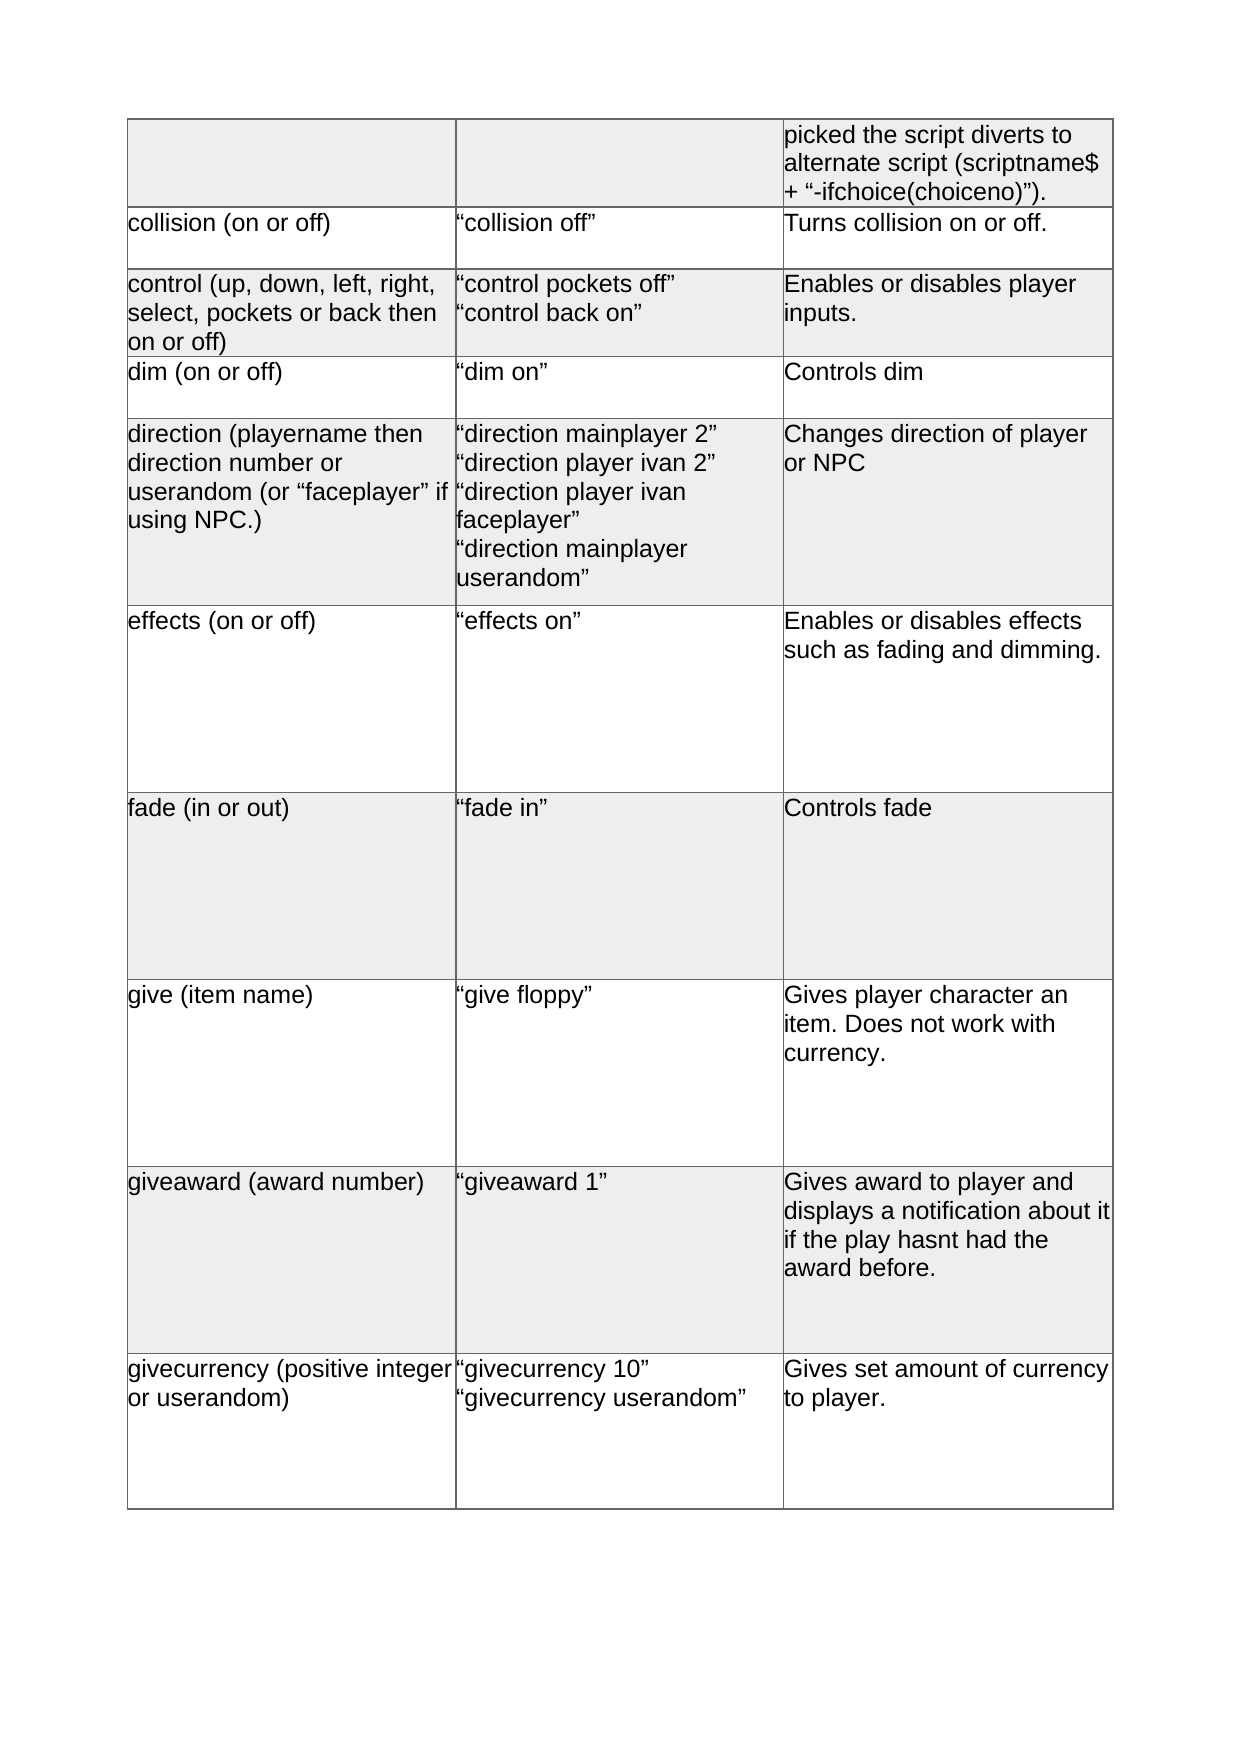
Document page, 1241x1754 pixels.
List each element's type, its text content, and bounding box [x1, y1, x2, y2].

table_cell [457, 120, 783, 206]
table_cell Gives player character an item. Does not work with currency. [784, 980, 1112, 1166]
table_cell “dim on” [457, 357, 783, 418]
table_cell “giveaward 1” [457, 1167, 783, 1353]
table_cell effects (on or off) [128, 606, 455, 792]
table_cell control (up, down, left, right, select, pockets or back then on or off) [128, 270, 455, 356]
table_cell givecurrency (positive integer or userandom) [128, 1354, 455, 1508]
table_cell “givecurrency 10” “givecurrency userandom” [457, 1354, 783, 1508]
table_cell “collision off” [457, 208, 783, 268]
table_cell Gives set amount of currency to player. [784, 1354, 1112, 1508]
table_cell “fade in” [457, 793, 783, 979]
table_cell Controls dim [784, 357, 1112, 418]
table_cell picked the script diverts to alternate script (scriptname$ + “-ifchoice(choiceno)”). [784, 120, 1112, 206]
table_cell giveaward (award number) [128, 1167, 455, 1353]
table_cell Enables or disables player inputs. [784, 270, 1112, 356]
table_cell “effects on” [457, 606, 783, 792]
table_cell dim (on or off) [128, 357, 455, 418]
table_cell collision (on or off) [128, 208, 455, 268]
table_cell “direction mainplayer 2” “direction player ivan 2” “direction player ivan faceplayer” “direction mainplayer userandom” [457, 419, 783, 605]
table_cell Enables or disables effects such as fading and dimming. [784, 606, 1112, 792]
table_cell Controls fade [784, 793, 1112, 979]
table_cell “give floppy” [457, 980, 783, 1166]
table_cell “control pockets off” “control back on” [457, 270, 783, 356]
table_cell direction (playername then direction number or userandom (or “faceplayer” if using NPC.) [128, 419, 455, 605]
table_cell Gives award to player and displays a notification about it if the play hasnt had the award before. [784, 1167, 1112, 1353]
table_cell Changes direction of player or NPC [784, 419, 1112, 605]
table_cell [128, 120, 455, 206]
table_cell Turns collision on or off. [784, 208, 1112, 268]
table_cell fade (in or out) [128, 793, 455, 979]
table_cell give (item name) [128, 980, 455, 1166]
